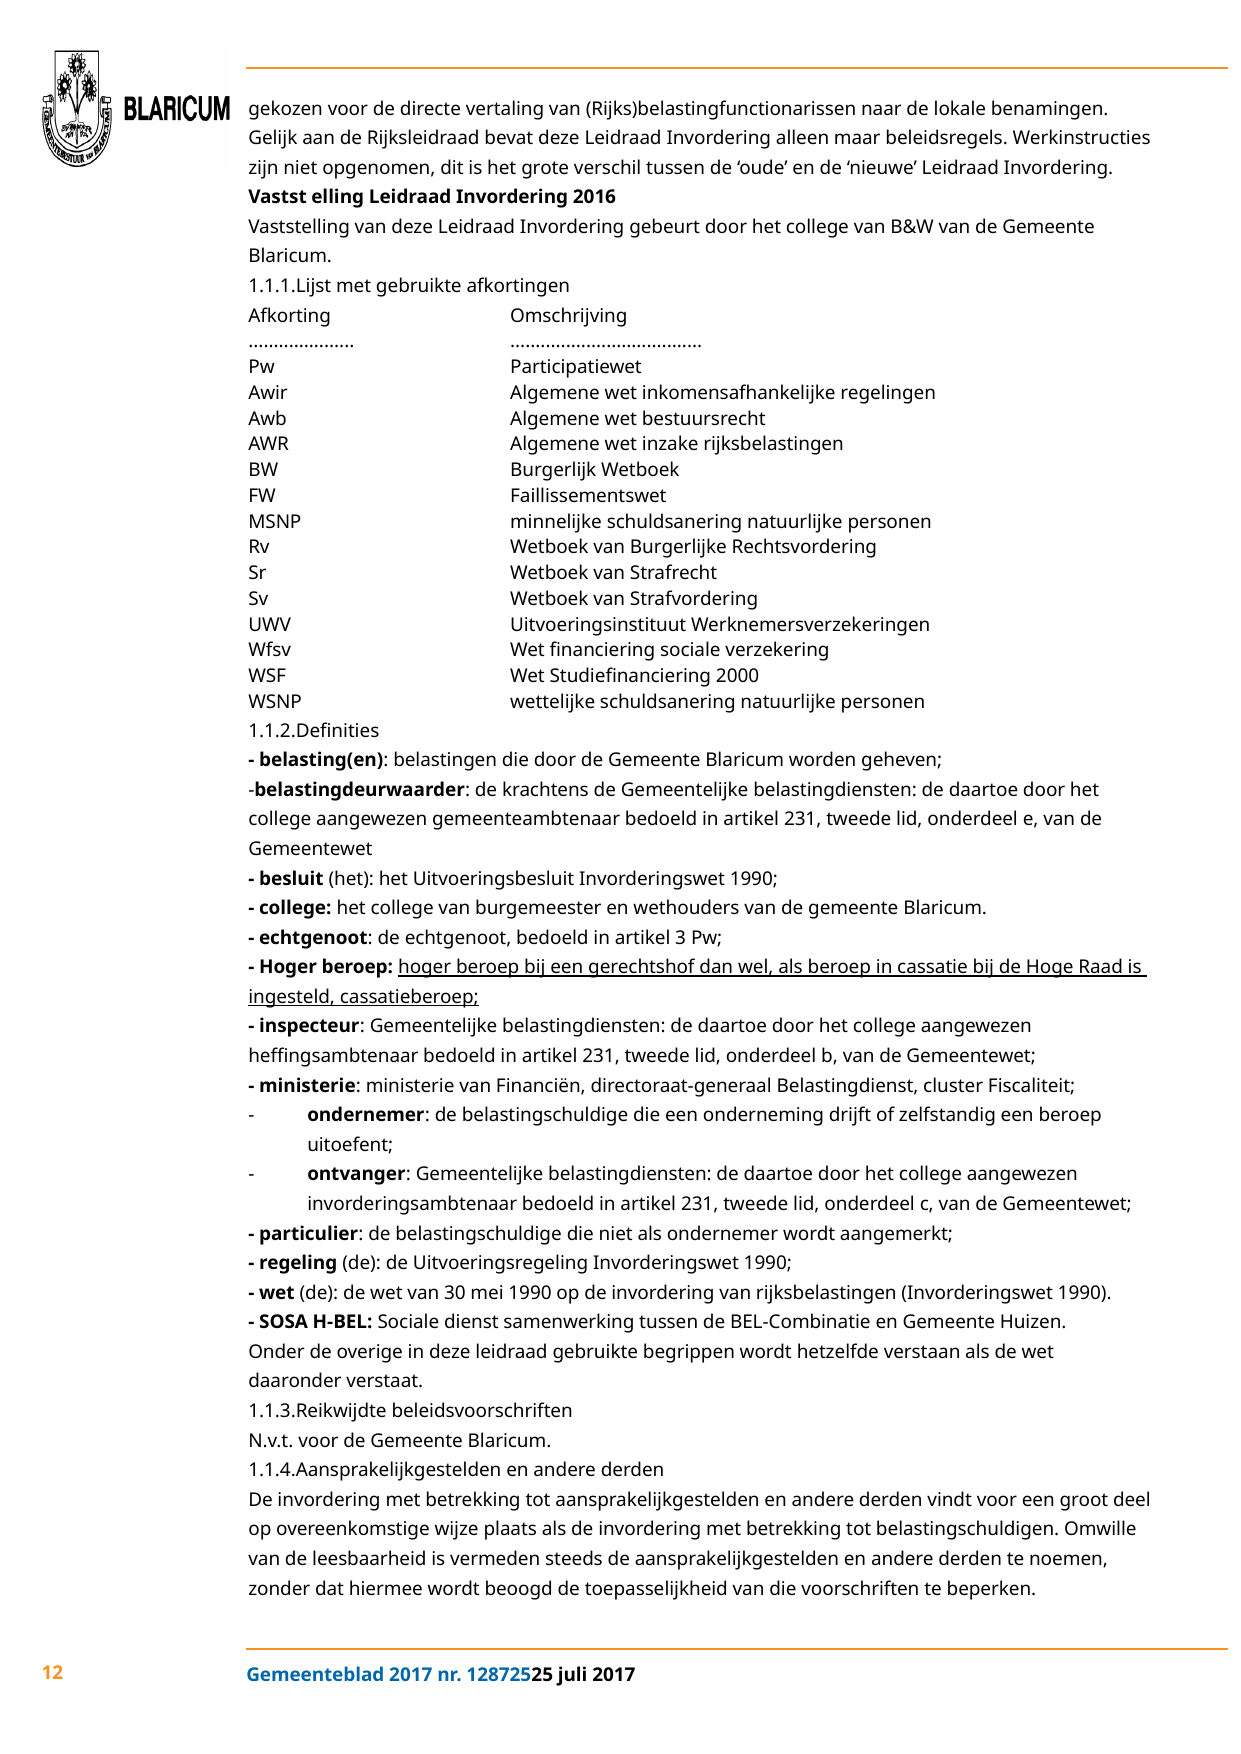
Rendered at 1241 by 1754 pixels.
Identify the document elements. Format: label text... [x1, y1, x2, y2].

text De invordering met betrekking tot aansprakelijkgestelden en andere derden vindt voor een groot deel op overeenkomstige wijze plaats als de invordering met betrekking tot belastingschuldigen. Omwille van de leesbaarheid is vermeden steeds de aansprakelijkgestelden en andere derden te noemen, zonder dat hiermee wordt beoogd de toepasselijkheid van die voorschriften te beperken. [248, 1486, 1152, 1601]
table_cell FW [248, 482, 510, 508]
table_cell WSF [248, 662, 510, 688]
table_cell Awb [248, 405, 510, 431]
text 1.1.3.Reikwijdte beleidsvoorschriften [248, 1397, 1152, 1423]
text Gelijk aan de Rijksleidraad bevat deze Leidraad Invordering alleen maar beleidsregels. Werkinstructies zijn niet opgenomen, dit is het grote verschil tussen de ‘oude’ en de ‘nieuwe’ Leidraad Invordering. [248, 124, 1152, 180]
table_cell AWR [248, 431, 510, 456]
text - besluit (het): het Uitvoeringsbesluit Invorderingswet 1990; [248, 865, 1152, 891]
text 1.1.4.Aansprakelijkgestelden en andere derden [248, 1456, 1152, 1482]
text - particulier: de belastingschuldige die niet als ondernemer wordt aangemerkt; [248, 1220, 1152, 1246]
text gekozen voor de directe vertaling van (Rijks)belastingfunctionarissen naar de lokale benamingen. [248, 95, 1152, 121]
table_header Omschrijving [510, 302, 1152, 328]
picture [41, 47, 231, 172]
table_cell Rv [248, 534, 510, 559]
table_cell WSNP [248, 688, 510, 714]
text Onder de overige in deze leidraad gebruikte begrippen wordt hetzelfde verstaan als de wet daaronder verstaat. [248, 1338, 1152, 1393]
table_cell Algemene wet inkomensafhankelijke regelingen [510, 379, 1152, 405]
text - Hoger beroep: hoger beroep bij een gerechtshof dan wel, als beroep in cassatie bij de Hoge Raad is ingesteld, cassatieberoep; [248, 953, 1152, 1009]
list ontvanger: Gemeentelijke belastingdiensten: de daartoe door het college aangewezen invorderingsambtenaar bedoeld in artikel 231, tweede lid, onderdeel c, van de Gemeentewet; [248, 1161, 1152, 1216]
table_cell Wetboek van Strafrecht [510, 559, 1152, 585]
table_cell Sv [248, 585, 510, 611]
table_cell UWV [248, 611, 510, 636]
table_cell Wetboek van Burgerlijke Rechtsvordering [510, 534, 1152, 559]
text N.v.t. voor de Gemeente Blaricum. [248, 1427, 1152, 1453]
table_cell Pw [248, 354, 510, 379]
table_cell Faillissementswet [510, 482, 1152, 508]
text - college: het college van burgemeester en wethouders van de gemeente Blaricum. [248, 894, 1152, 920]
table_cell Wfsv [248, 636, 510, 662]
table_cell MSNP [248, 508, 510, 533]
list ondernemer: de belastingschuldige die een onderneming drijft of zelfstandig een beroep uitoefent; [248, 1101, 1152, 1157]
text - inspecteur: Gemeentelijke belastingdiensten: de daartoe door het college aangewezen heffingsambtenaar bedoeld in artikel 231, tweede lid, onderdeel b, van de Gemeentewet; [248, 1013, 1152, 1068]
table_cell Wet Studiefinanciering 2000 [510, 662, 1152, 688]
text 1.1.2.Definities [248, 717, 1152, 743]
table_cell Sr [248, 559, 510, 585]
table_cell Awir [248, 379, 510, 405]
text - echtgenoot: de echtgenoot, bedoeld in artikel 3 Pw; [248, 924, 1152, 950]
table_cell Participatiewet [510, 354, 1152, 379]
text - ministerie: ministerie van Financiën, directoraat-generaal Belastingdienst, cluster Fiscaliteit; [248, 1072, 1152, 1098]
table_cell Wetboek van Strafvordering [510, 585, 1152, 611]
table_cell minnelijke schuldsanering natuurlijke personen [510, 508, 1152, 533]
table_cell Wet financiering sociale verzekering [510, 636, 1152, 662]
table_cell ..................... [248, 328, 510, 353]
text 1.1.1.Lijst met gebruikte afkortingen [248, 272, 1152, 298]
text Vastst elling Leidraad Invordering 2016 [248, 183, 1152, 209]
table_cell BW [248, 456, 510, 482]
table_cell wettelijke schuldsanering natuurlijke personen [510, 688, 1152, 714]
table_cell Burgerlijk Wetboek [510, 456, 1152, 482]
table_cell Uitvoeringsinstituut Werknemersverzekeringen [510, 611, 1152, 636]
table_header Afkorting [248, 302, 510, 328]
text - belasting(en): belastingen die door de Gemeente Blaricum worden geheven; [248, 746, 1152, 772]
table_cell ...................................... [510, 328, 1152, 353]
text - regeling (de): de Uitvoeringsregeling Invorderingswet 1990; [248, 1249, 1152, 1275]
text - wet (de): de wet van 30 mei 1990 op de invordering van rijksbelastingen (Invorderingswet 1990). [248, 1279, 1152, 1305]
text -belastingdeurwaarder: de krachtens de Gemeentelijke belastingdiensten: de daartoe door het college aangewezen gemeenteambtenaar bedoeld in artikel 231, tweede lid, onderdeel e, van de Gemeentewet [248, 776, 1152, 861]
table_cell Algemene wet bestuursrecht [510, 405, 1152, 431]
text - SOSA H-BEL: Sociale dienst samenwerking tussen de BEL-Combinatie en Gemeente Huizen. [248, 1308, 1152, 1334]
table_cell Algemene wet inzake rijksbelastingen [510, 431, 1152, 456]
text Vaststelling van deze Leidraad Invordering gebeurt door het college van B&W van de Gemeente Blaricum. [248, 213, 1152, 268]
